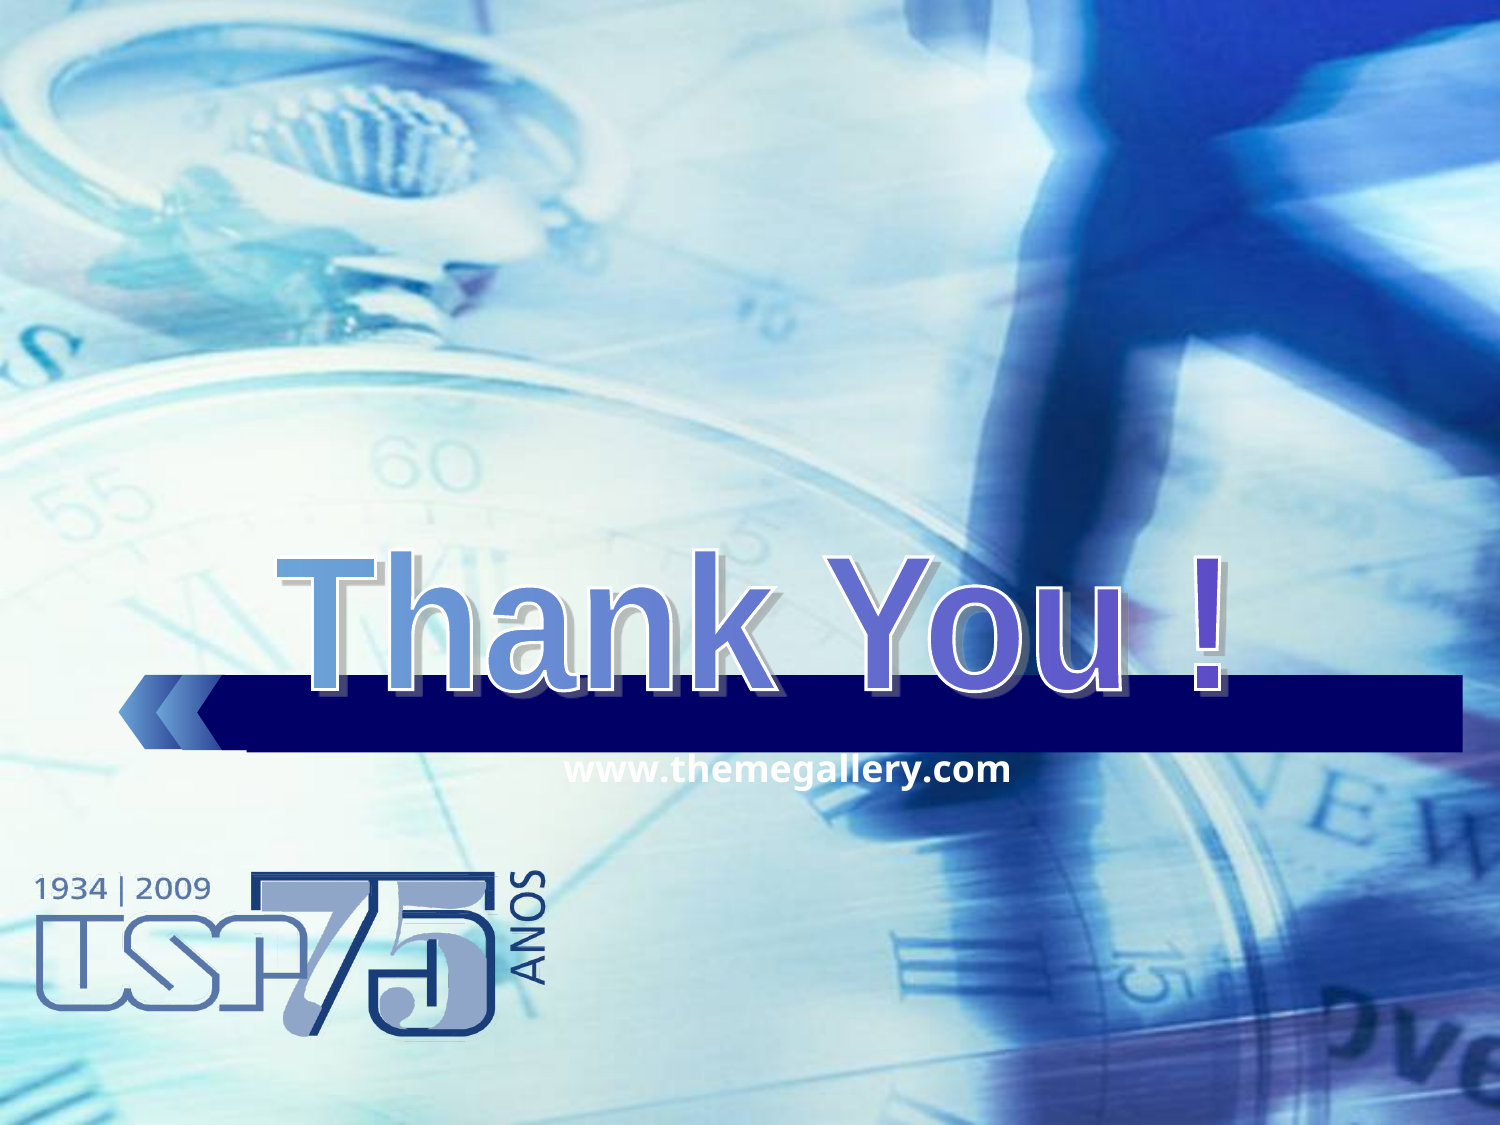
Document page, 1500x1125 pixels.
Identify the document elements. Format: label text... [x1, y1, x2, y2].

text_box Thank You ! [693, 549, 777, 690]
text_box Thank You ! [389, 549, 472, 690]
text_box Thank You ! [929, 585, 1021, 692]
picture [0, 0, 1500, 1125]
text_box Thank You ! [275, 556, 376, 690]
text_box Thank You ! [1037, 587, 1121, 692]
text_box Thank You ! [824, 557, 933, 690]
text_box Thank You ! [1195, 557, 1220, 650]
text_box Thank You ! [1195, 664, 1220, 690]
text_box www.themegallery.com [399, 737, 1176, 798]
text_box Thank You ! [487, 585, 579, 692]
text_box Thank You ! [588, 585, 671, 690]
